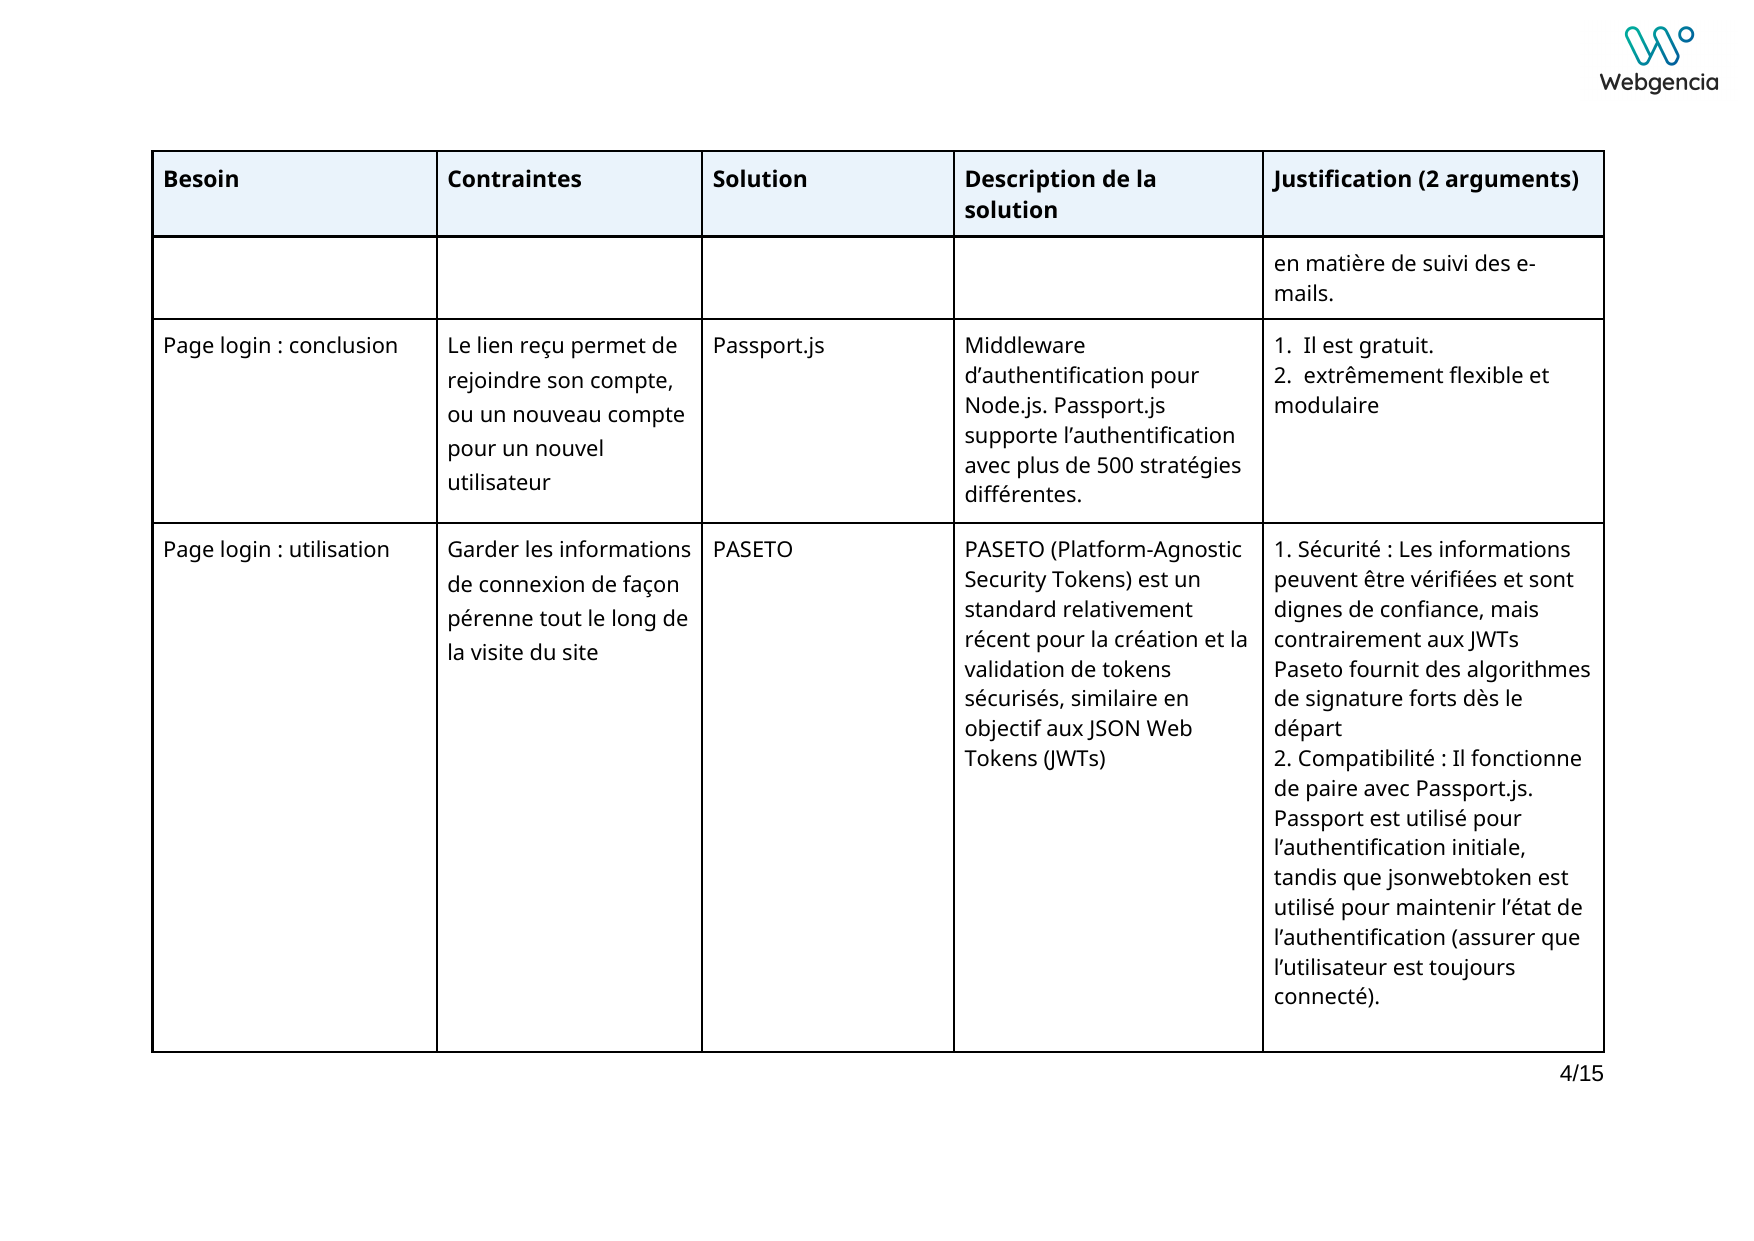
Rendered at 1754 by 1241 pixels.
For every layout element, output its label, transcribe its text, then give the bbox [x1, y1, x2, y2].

table_cell Page login : utilisation [154, 524, 436, 1051]
table_cell PASETO (Platform-Agnostic Security Tokens) est un standard relativement récent pour la création et la validation de tokens sécurisés, similaire en objectif aux JSON Web Tokens (JWTs) [955, 524, 1262, 1051]
table_cell [438, 238, 701, 318]
table_cell [154, 238, 436, 318]
table_cell Page login : conclusion [154, 320, 436, 522]
table_cell Le lien reçu permet de rejoindre son compte, ou un nouveau compte pour un nouvel utilisateur [438, 320, 701, 522]
table_cell 1. Il est gratuit. 2. extrêmement flexible et modulaire [1264, 320, 1603, 522]
table_header Description de la solution [955, 152, 1262, 235]
picture [1580, 20, 1739, 101]
table_header Solution [703, 152, 953, 235]
table_header Contraintes [438, 152, 701, 235]
table_cell 1. Sécurité : Les informations peuvent être vérifiées et sont dignes de confiance, mais contrairement aux JWTs Paseto fournit des algorithmes de signature forts dès le départ 2. Compatibilité : Il fonctionne de paire avec Passport.js. Passport est utilisé pour l’authentification initiale, tandis que jsonwebtoken est utilisé pour maintenir l’état de l’authentification (assurer que l’utilisateur est toujours connecté). [1264, 524, 1603, 1051]
table_cell [703, 238, 953, 318]
table_header Besoin [154, 152, 436, 235]
table_header Justification (2 arguments) [1264, 152, 1603, 235]
table_cell Passport.js [703, 320, 953, 522]
table_cell PASETO [703, 524, 953, 1051]
table_cell en matière de suivi des e-mails. [1264, 238, 1603, 318]
table_cell Garder les informations de connexion de façon pérenne tout le long de la visite du site [438, 524, 701, 1051]
table_cell Middleware d’authentification pour Node.js. Passport.js supporte l’authentification avec plus de 500 stratégies différentes. [955, 320, 1262, 522]
table_cell [955, 238, 1262, 318]
